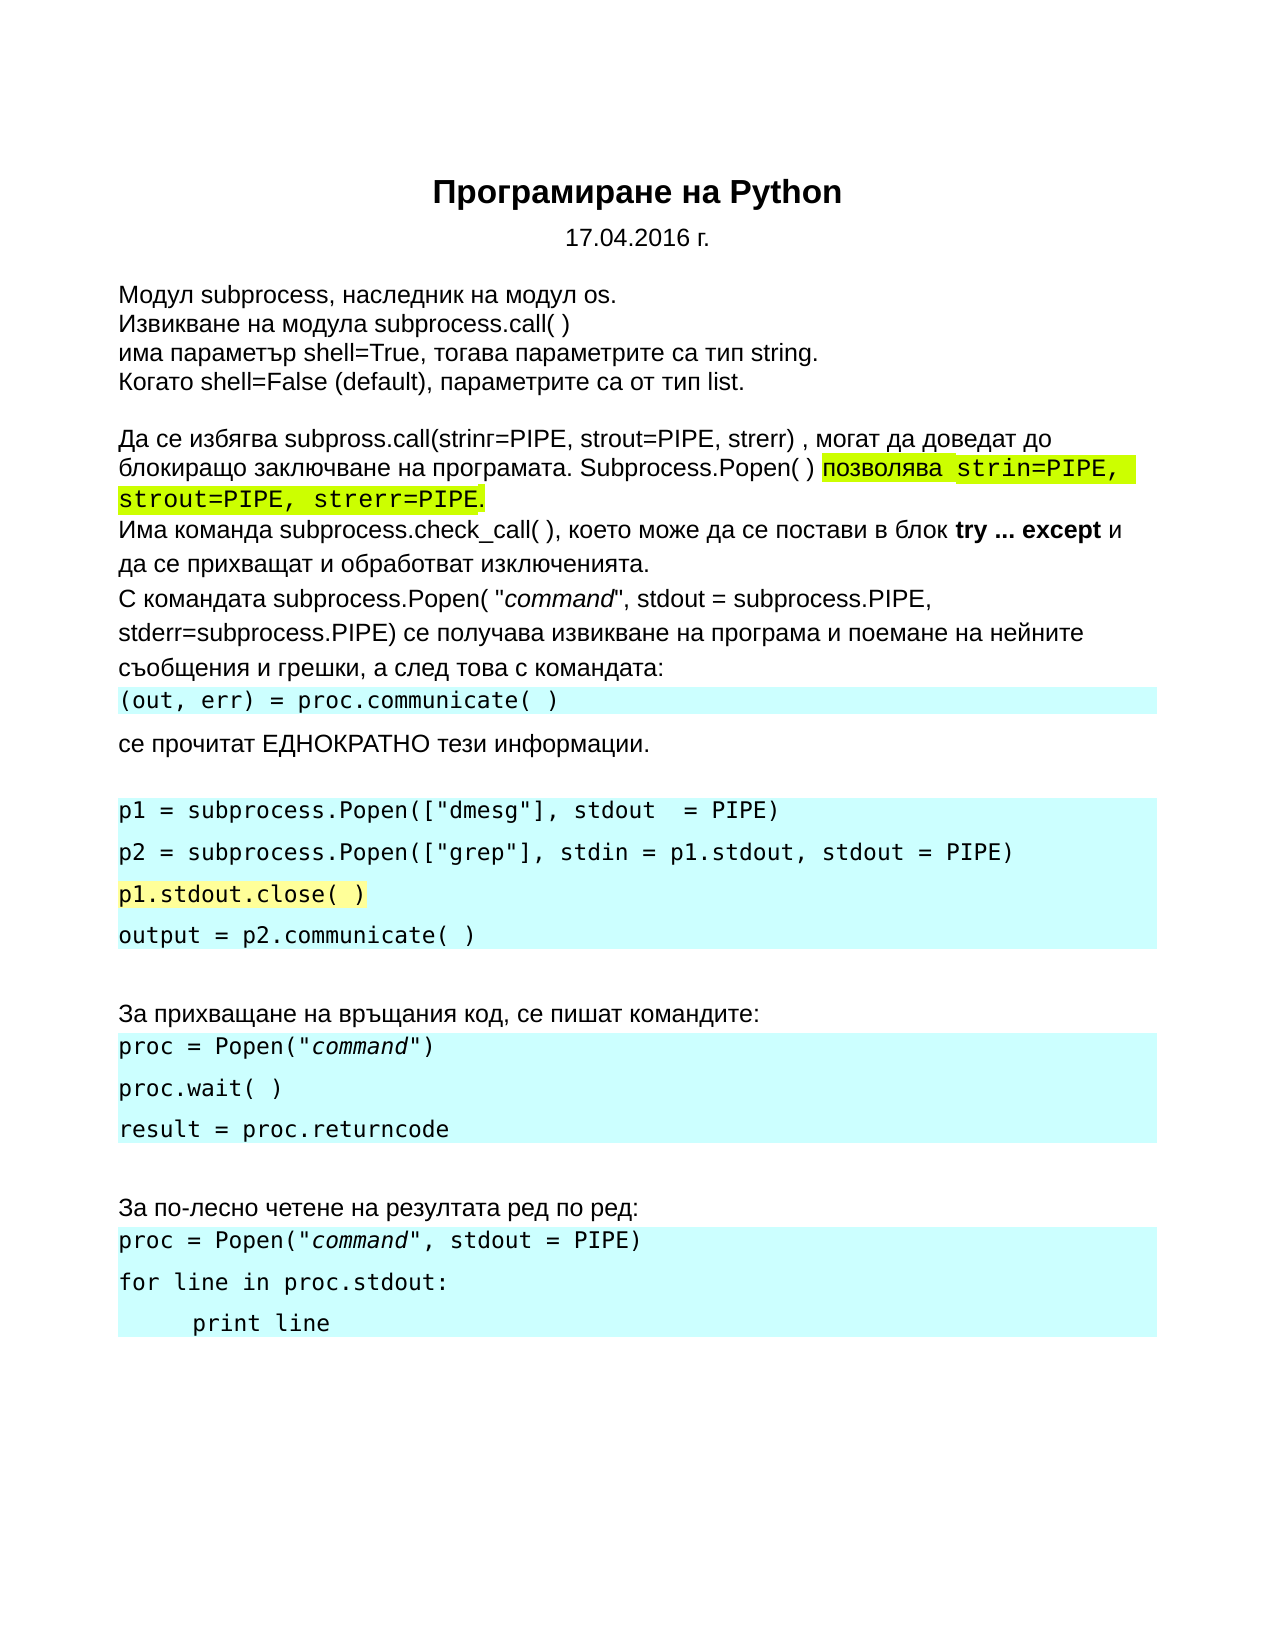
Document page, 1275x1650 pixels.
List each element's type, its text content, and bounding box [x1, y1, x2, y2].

subtitle Програмиране на Python [118, 172, 1157, 210]
text има параметър shell=True, тогава параметрите са тип string. [118, 338, 1157, 367]
text Модул subprocess, наследник на модул os. [118, 280, 1157, 309]
text proc = Popen("command", stdout = PIPE) [118, 1227, 1157, 1254]
text Има команда subprocess.check_call( ), което може да се постави в блок try ... except и да се прихващат и обработват изключенията. [118, 515, 1157, 578]
text (out, err) = proc.communicate( ) [118, 687, 1157, 714]
text С командата subprocess.Popen( "command", stdout = subprocess.PIPE, stderr=subprocess.PIPE) се получава извикване на програма и поемане на нейните съобщения и грешки, а след това с командата: [118, 584, 1157, 681]
text За по-лесно четене на резултата ред по ред: [118, 1193, 1157, 1222]
text Когато shell=False (default), параметрите са от тип list. [118, 367, 1157, 395]
text proc = Popen("command") [118, 1033, 1157, 1060]
text 17.04.2016 г. [118, 223, 1157, 252]
text output = p2.communicate( ) [118, 923, 1157, 949]
text print line [118, 1311, 1157, 1337]
text Да се избягва subpross.call(strinг=PIPE, strout=PIPE, strerr) , могат да доведат до блокиращо заключване на програмата. Subprocess.Popen( ) позволява strin=PIPE, strout=PIPE, strerr=PIPE. [118, 424, 1157, 515]
text За прихващане на връщания код, се пишат командите: [118, 999, 1157, 1028]
text p1.stdout.close( ) [118, 881, 1157, 908]
text for line in proc.stdout: [118, 1269, 1157, 1296]
text p1 = subprocess.Popen(["dmesg"], stdout = PIPE) [118, 798, 1157, 824]
text Извикване на модула subprocess.call( ) [118, 309, 1157, 338]
text се прочитат ЕДНОКРАТНО тези информации. [118, 729, 1157, 757]
text proc.wait( ) [118, 1075, 1157, 1102]
text p2 = subprocess.Popen(["grep"], stdin = p1.stdout, stdout = PIPE) [118, 839, 1157, 866]
text result = proc.returncode [118, 1117, 1157, 1143]
